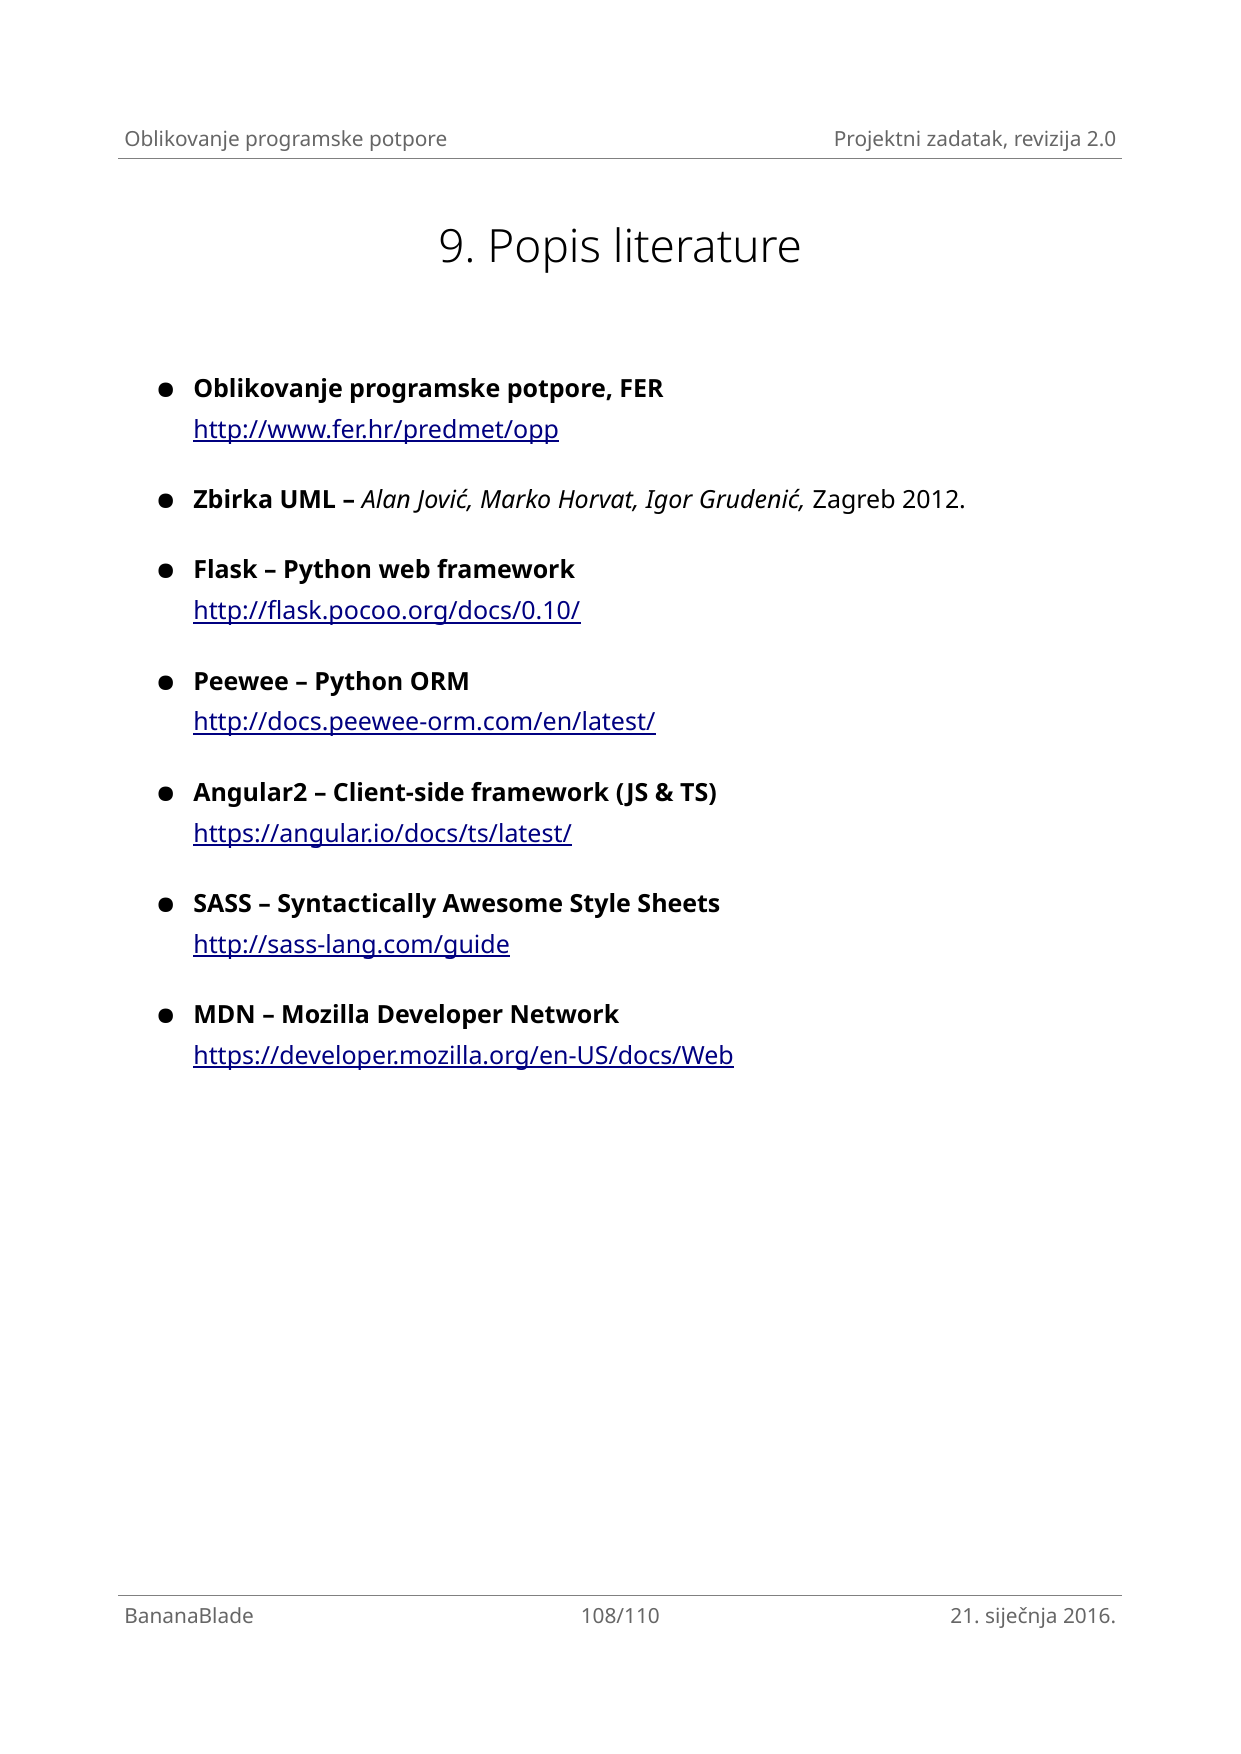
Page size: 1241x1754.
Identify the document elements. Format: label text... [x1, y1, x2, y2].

list Peewee – Python ORM http://docs.peewee-orm.com/en/latest/ [156, 663, 1122, 738]
subtitle 9. Popis literature [118, 213, 1122, 275]
list Zbirka UML – Alan Jović, Marko Horvat, Igor Grudenić, Zagreb 2012. [156, 482, 1122, 516]
list MDN – Mozilla Developer Network https://developer.mozilla.org/en-US/docs/Web [156, 997, 1122, 1112]
list Flask – Python web framework http://flask.pocoo.org/docs/0.10/ [156, 552, 1122, 627]
list Oblikovanje programske potpore, FER http://www.fer.hr/predmet/opp [156, 371, 1122, 446]
list SASS – Syntactically Awesome Style Sheets http://sass-lang.com/guide [156, 886, 1122, 960]
list Angular2 – Client-side framework (JS & TS) https://angular.io/docs/ts/latest/ [156, 774, 1122, 849]
